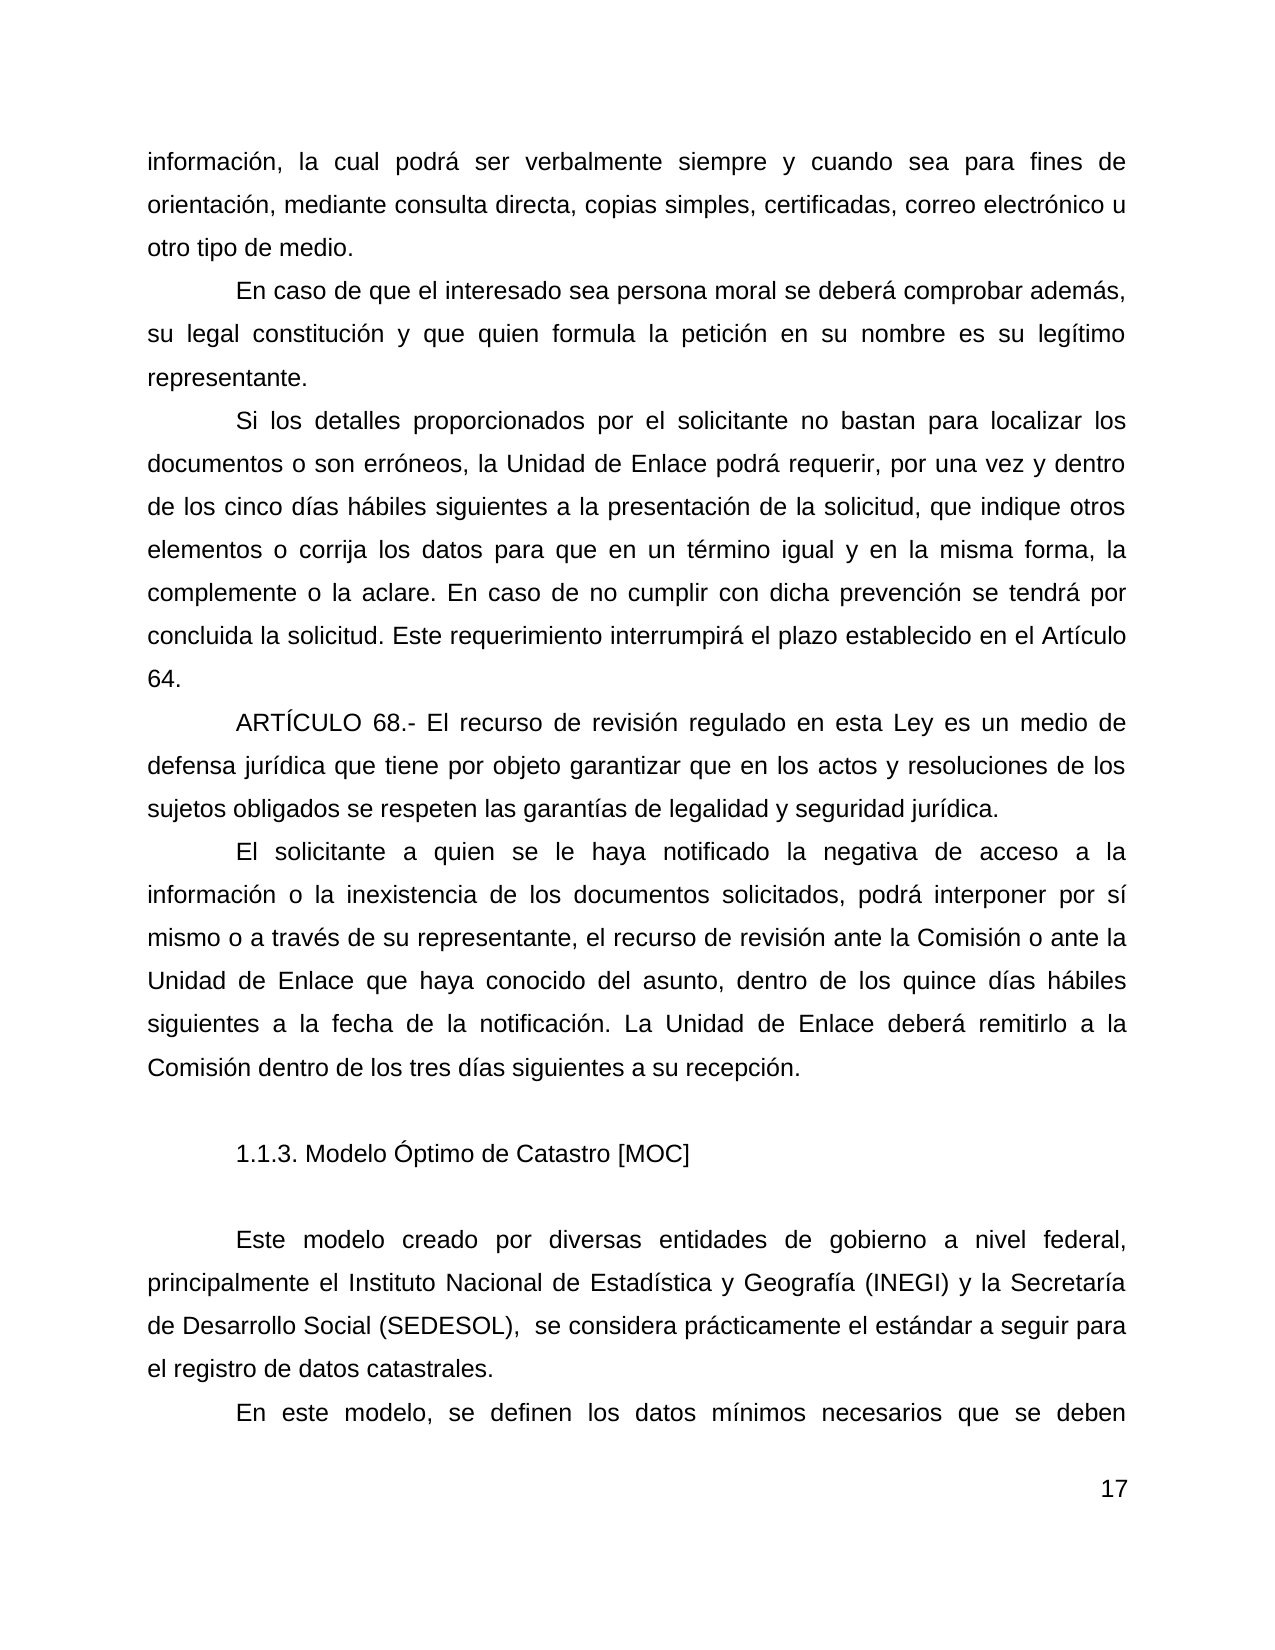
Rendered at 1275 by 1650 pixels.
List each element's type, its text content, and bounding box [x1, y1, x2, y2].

text ARTÍCULO 68.- El recurso de revisión regulado en esta Ley es un medio de defensa jurídica que tiene por objeto garantizar que en los actos y resoluciones de los sujetos obligados se respeten las garantías de legalidad y seguridad jurídica. [147, 708, 1128, 823]
text información, la cual podrá ser verbalmente siempre y cuando sea para fines de orientación, mediante consulta directa, copias simples, certificadas, correo electrónico u otro tipo de medio. [147, 147, 1128, 262]
text En este modelo, se definen los datos mínimos necesarios que se deben [147, 1398, 1128, 1426]
text 1.1.3. Modelo Óptimo de Catastro [MOC] [147, 1139, 1128, 1168]
text Este modelo creado por diversas entidades de gobierno a nivel federal, principalmente el Instituto Nacional de Estadística y Geografía (INEGI) y la Secretaría de Desarrollo Social (SEDESOL), se considera prácticamente el estándar a seguir para el registro de datos catastrales. [147, 1225, 1128, 1383]
text El solicitante a quien se le haya notificado la negativa de acceso a la información o la inexistencia de los documentos solicitados, podrá interponer por sí mismo o a través de su representante, el recurso de revisión ante la Comisión o ante la Unidad de Enlace que haya conocido del asunto, dentro de los quince días hábiles siguientes a la fecha de la notificación. La Unidad de Enlace deberá remitirlo a la Comisión dentro de los tres días siguientes a su recepción. [147, 837, 1128, 1081]
text En caso de que el interesado sea persona moral se deberá comprobar además, su legal constitución y que quien formula la petición en su nombre es su legítimo representante. [147, 276, 1128, 391]
text Si los detalles proporcionados por el solicitante no bastan para localizar los documentos o son erróneos, la Unidad de Enlace podrá requerir, por una vez y dentro de los cinco días hábiles siguientes a la presentación de la solicitud, que indique otros elementos o corrija los datos para que en un término igual y en la misma forma, la complemente o la aclare. En caso de no cumplir con dicha prevención se tendrá por concluida la solicitud. Este requerimiento interrumpirá el plazo establecido en el Artículo 64. [147, 406, 1128, 693]
